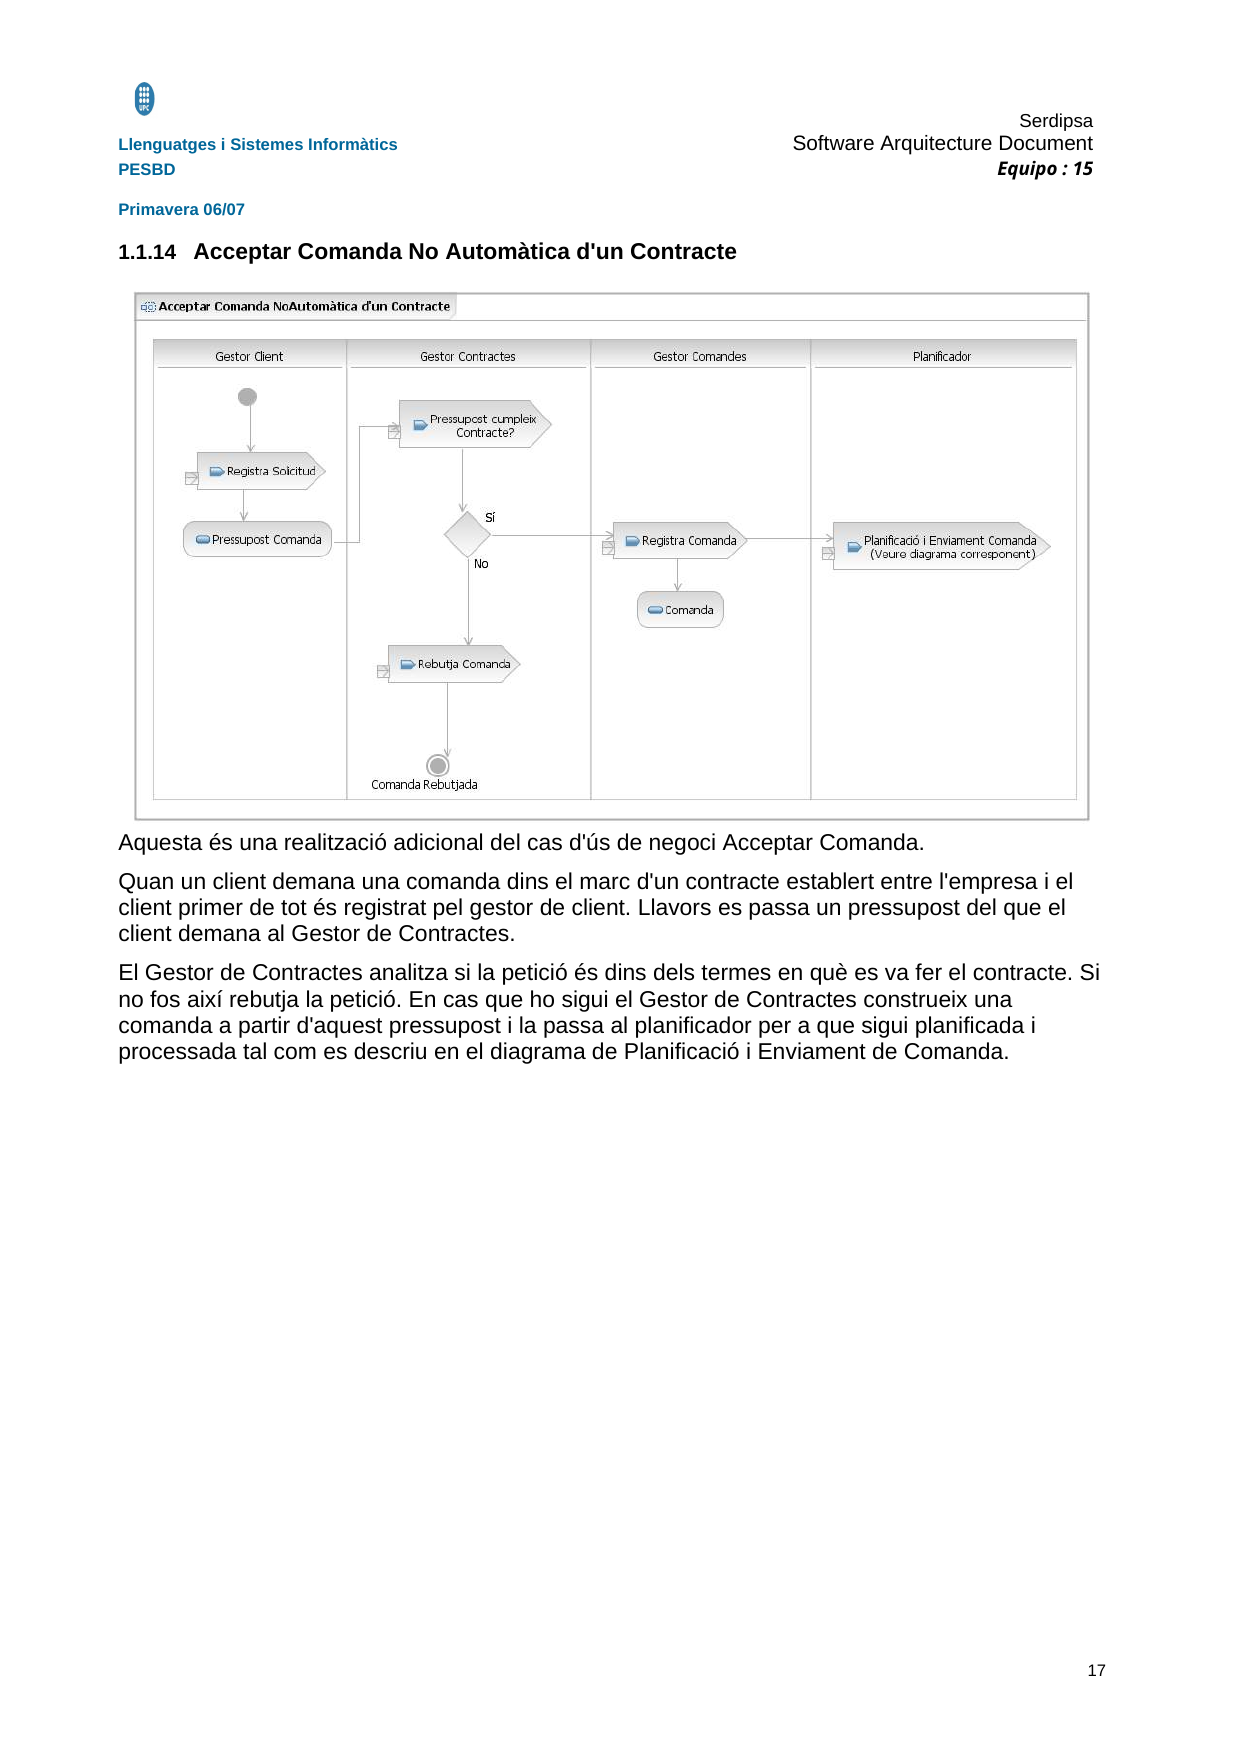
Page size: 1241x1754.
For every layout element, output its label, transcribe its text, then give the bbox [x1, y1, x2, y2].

subtitle Acceptar Comanda No Automàtica d'un Contracte [118, 238, 1106, 264]
text El Gestor de Contractes analitza si la petició és dins dels termes en què es va fer el contracte. Si no fos així rebutja la petició. En cas que ho sigui el Gestor de Contractes construeix una comanda a partir d'aquest pressupost i la passa al planificador per a que sigui planificada i processada tal com es descriu en el diagrama de Planificació i Enviament de Comanda. [118, 959, 1106, 1064]
text Aquesta és una realització adicional del cas d'ús de negoci Acceptar Comanda. [118, 271, 1106, 855]
picture [125, 283, 1099, 829]
text Quan un client demana una comanda dins el marc d'un contracte establert entre l'empresa i el client primer de tot és registrat pel gestor de client. Llavors es passa un pressupost del que el client demana al Gestor de Contractes. [118, 868, 1106, 947]
